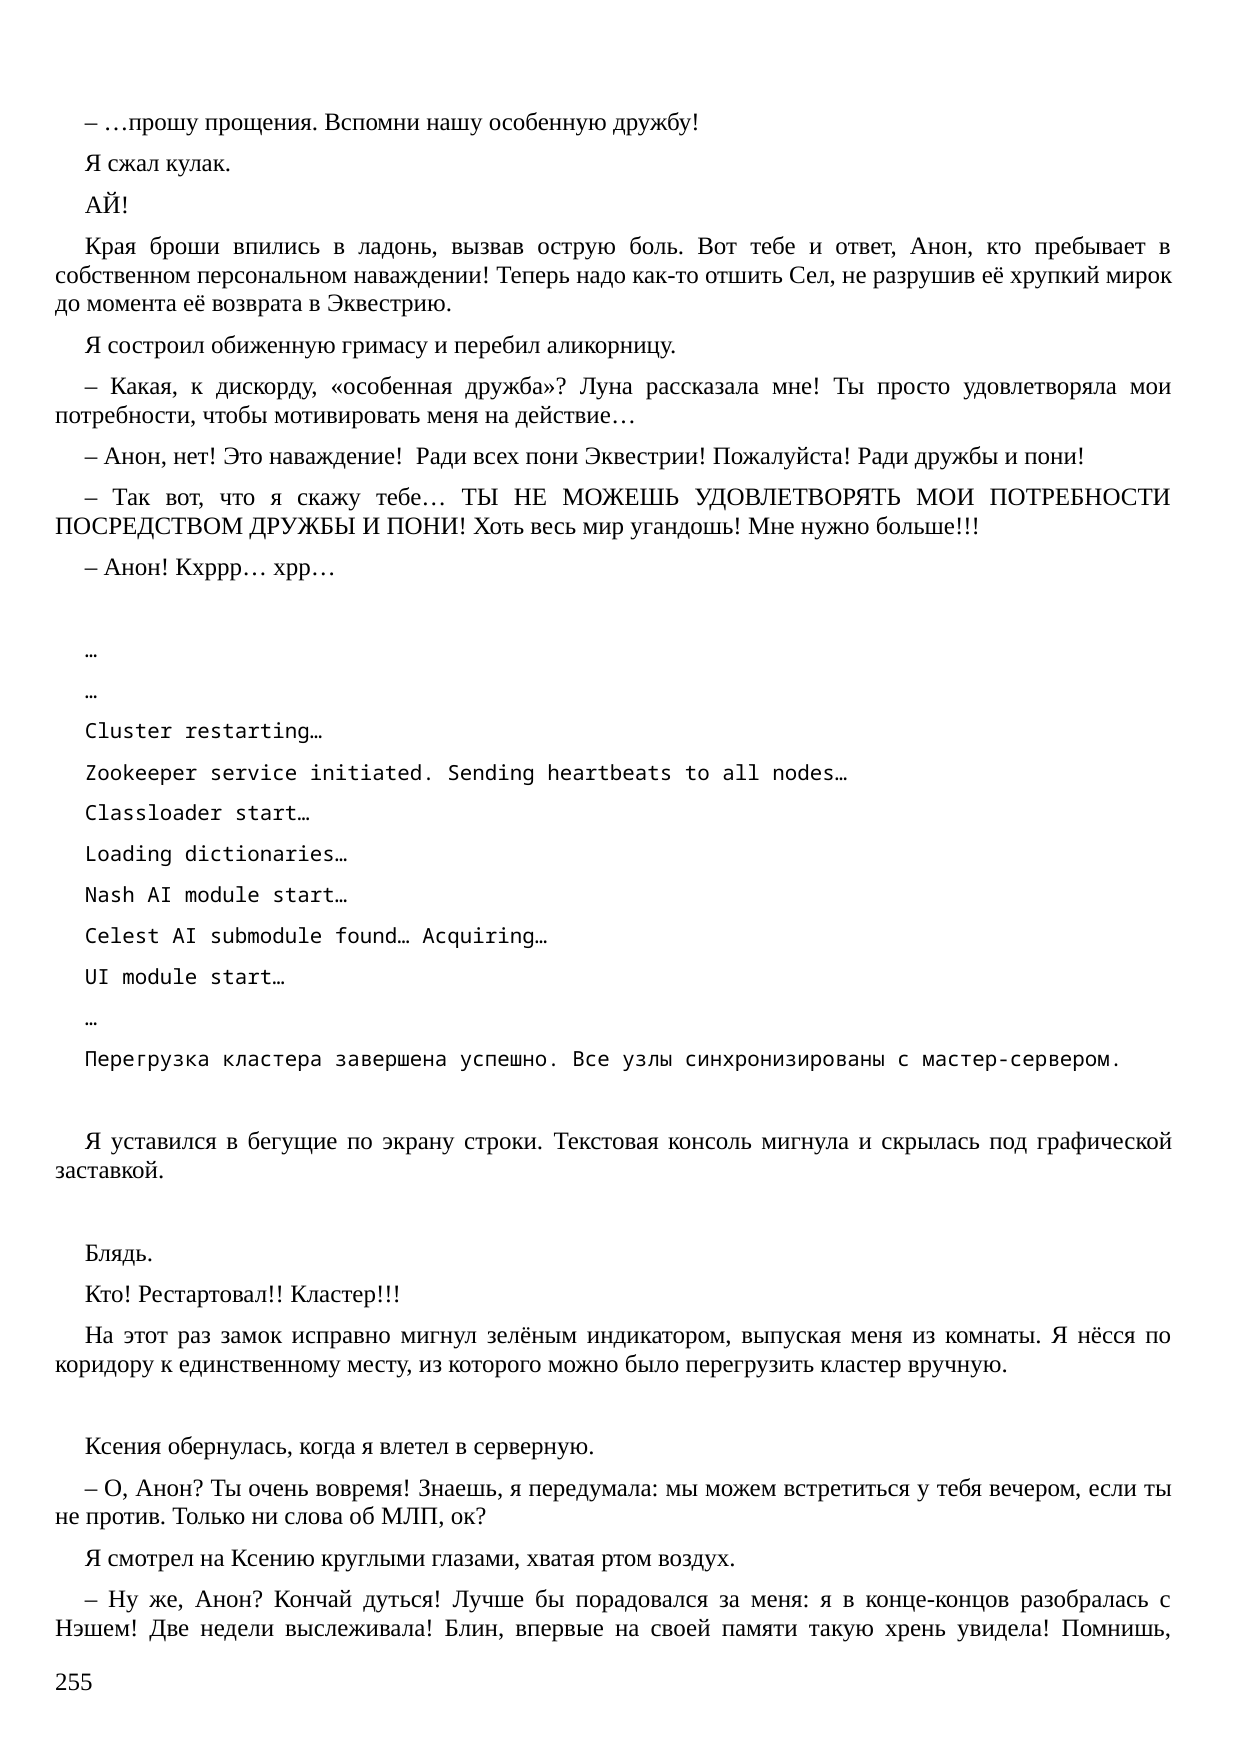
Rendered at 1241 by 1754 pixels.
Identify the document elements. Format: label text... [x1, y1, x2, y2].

text Cluster restarting… [55, 717, 1173, 745]
text Блядь. [55, 1238, 1173, 1266]
text – …прошу прощения. Вспомни нашу особенную дружбу! [55, 107, 1173, 136]
text … [55, 635, 1173, 663]
text АЙ! [55, 190, 1173, 218]
text Zookeeper service initiated. Sending heartbeats to all nodes… [55, 758, 1173, 786]
text Celest AI submodule found… Acquiring… [55, 921, 1173, 950]
text Я сжал кулак. [55, 148, 1173, 177]
text Я состроил обиженную гримасу и перебил аликорницу. [55, 330, 1173, 358]
text … [55, 676, 1173, 704]
text – Ну же, Анон? Кончай дуться! Лучше бы порадовался за меня: я в конце-концов разобралась с Нэшем! Две недели выслеживала! Блин, впервые на своей памяти такую хрень увидела! Помнишь, [55, 1584, 1173, 1641]
text – О, Анон? Ты очень вовремя! Знаешь, я передумала: мы можем встретиться у тебя вечером, если ты не против. Только ни слова об МЛП, ок? [55, 1473, 1173, 1530]
text … [55, 1003, 1173, 1032]
text Nash AI module start… [55, 880, 1173, 909]
text Кто! Рестартовал!! Кластер!!! [55, 1279, 1173, 1308]
text UI module start… [55, 962, 1173, 991]
text Classloader start… [55, 798, 1173, 827]
text Перегрузка кластера завершена успешно. Все узлы синхронизированы с мастер-сервером. [55, 1044, 1173, 1073]
text – Анон, нет! Это наваждение! Ради всех пони Эквестрии! Пожалуйста! Ради дружбы и пони! [55, 441, 1173, 470]
text – Так вот, что я скажу тебе… ТЫ НЕ МОЖЕШЬ УДОВЛЕТВОРЯТЬ МОИ ПОТРЕБНОСТИ ПОСРЕДСТВОМ ДРУЖБЫ И ПОНИ! Хоть весь мир угандошь! Мне нужно больше!!! [55, 482, 1173, 540]
text – Какая, к дискорду, «особенная дружба»? Луна рассказала мне! Ты просто удовлетворяла мои потребности, чтобы мотивировать меня на действие… [55, 371, 1173, 428]
text Loading dictionaries… [55, 839, 1173, 868]
text Края броши впились в ладонь, вызвав острую боль. Вот тебе и ответ, Анон, кто пребывает в собственном персональном наваждении! Теперь надо как-то отшить Сел, не разрушив её хрупкий мирок до момента её возврата в Эквестрию. [55, 231, 1173, 317]
text Я уставился в бегущие по экрану строки. Текстовая консоль мигнула и скрылась под графической заставкой. [55, 1126, 1173, 1184]
text Я смотрел на Ксению круглыми глазами, хватая ртом воздух. [55, 1543, 1173, 1571]
text – Анон! Кхррр… хрр… [55, 552, 1173, 581]
text Ксения обернулась, когда я влетел в серверную. [55, 1431, 1173, 1460]
text На этот раз замок исправно мигнул зелёным индикатором, выпуская меня из комнаты. Я нёсся по коридору к единственному месту, из которого можно было перегрузить кластер вручную. [55, 1320, 1173, 1378]
